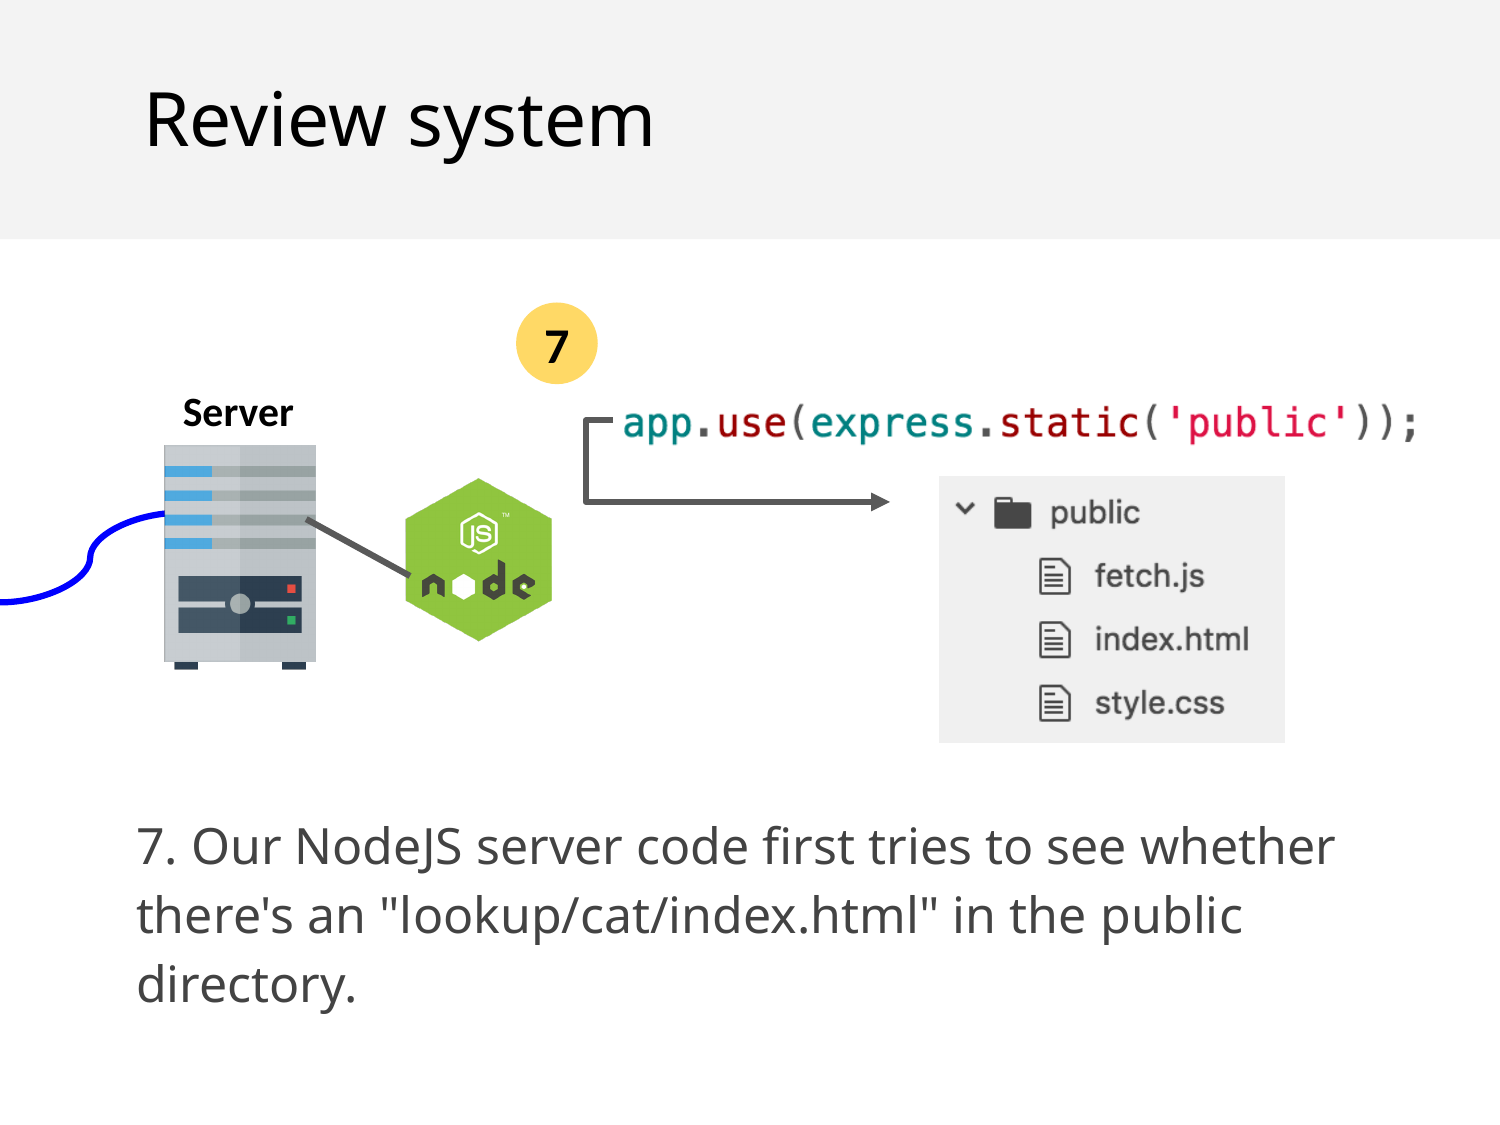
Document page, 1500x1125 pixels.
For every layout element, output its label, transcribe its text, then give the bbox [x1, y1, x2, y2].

picture [597, 384, 1440, 743]
picture [394, 476, 562, 644]
text_box Server [82, 337, 395, 481]
picture [119, 481, 358, 680]
list 7. Our NodeJS server code first tries to see whether there's an "lookup/cat/index.html" in the public directory. [121, 790, 1442, 1092]
text_box 7 [516, 302, 598, 385]
title Review system [128, 56, 1372, 183]
